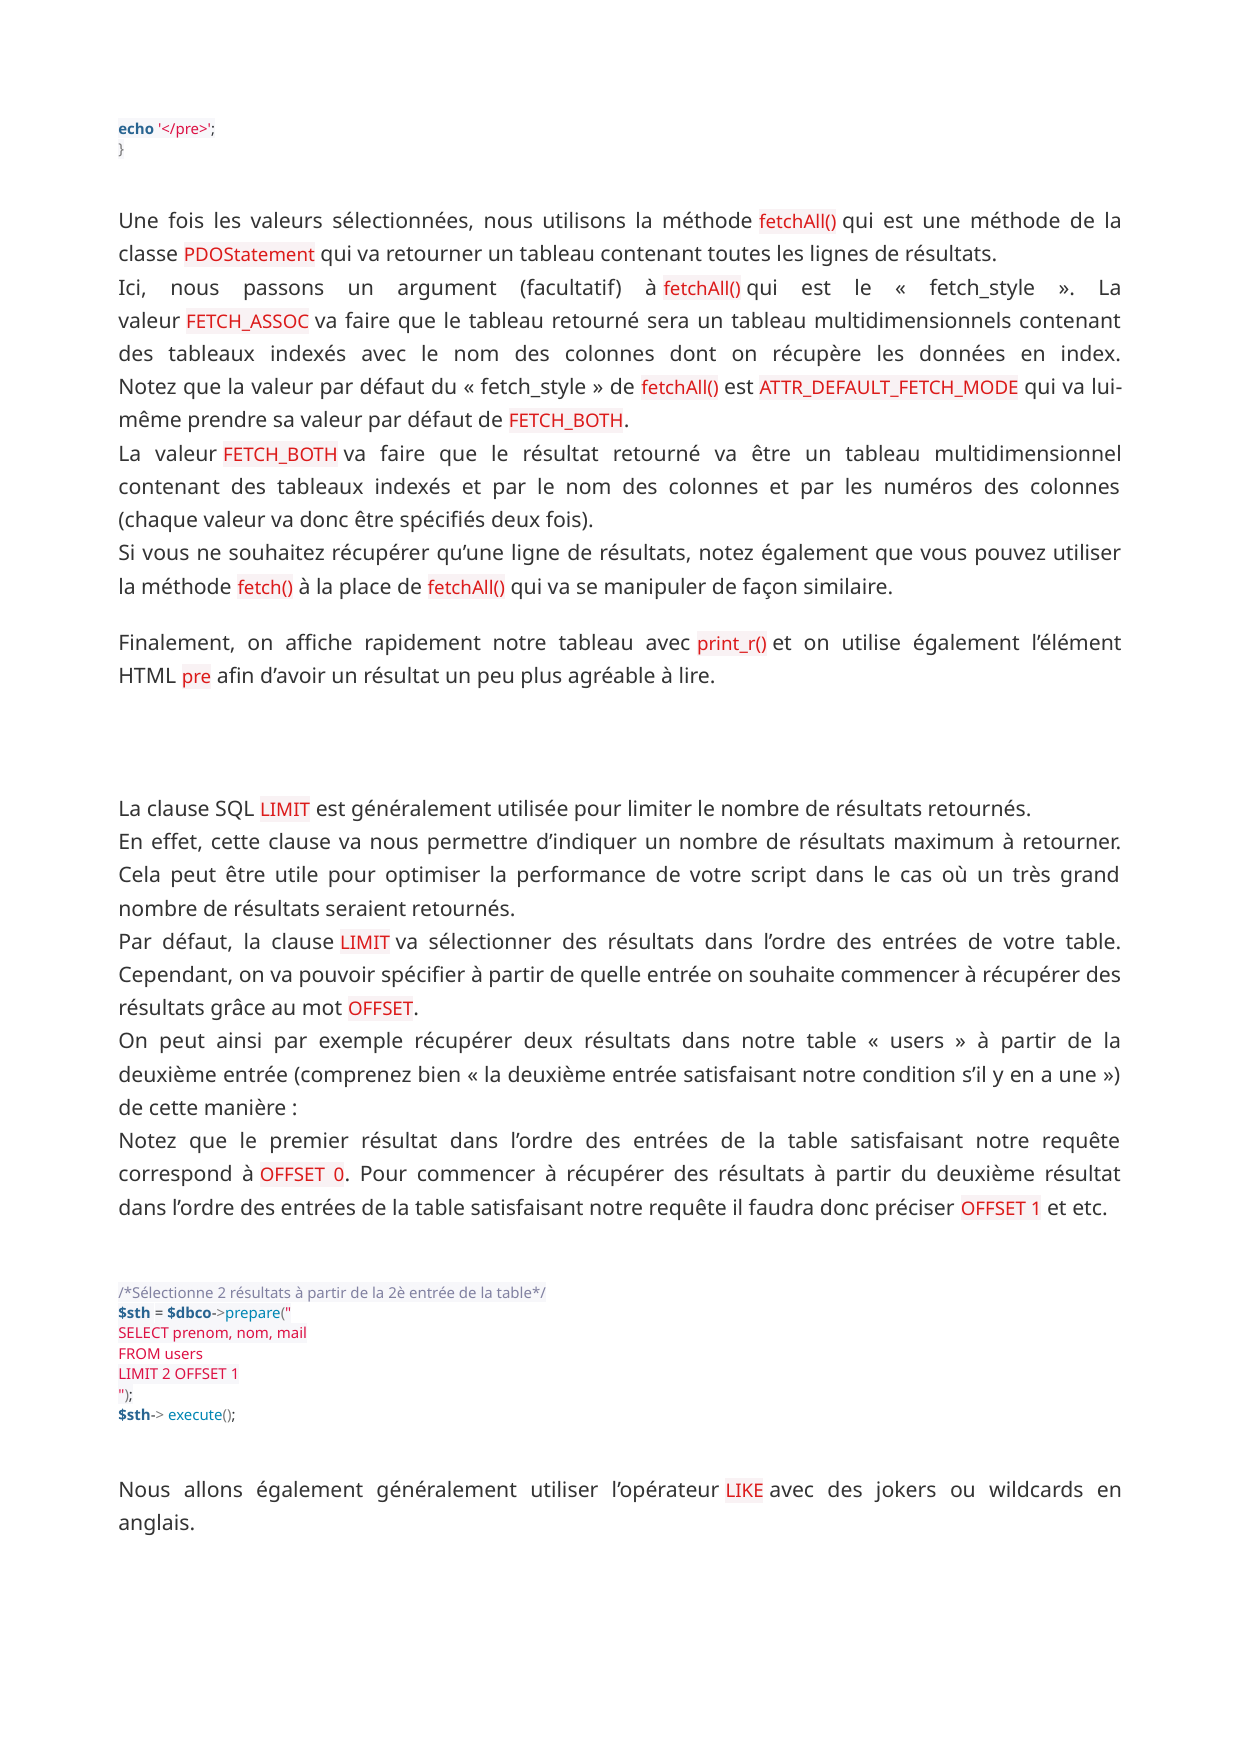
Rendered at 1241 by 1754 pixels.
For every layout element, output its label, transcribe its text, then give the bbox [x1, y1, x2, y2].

text /*Sélectionne 2 résultats à partir de la 2è entrée de la table*/ [118, 1282, 1122, 1302]
text Ici, nous passons un argument (facultatif) à fetchAll() qui est le « fetch_style ». La valeur FETCH_ASSOC va faire que le tableau retourné sera un tableau multidimensionnels contenant des tableaux indexés avec le nom des colonnes dont on récupère les données en index. Notez que la valeur par défaut du « fetch_style » de fetchAll() est ATTR_DEFAULT_FETCH_MODE qui va lui-même prendre sa valeur par défaut de FETCH_BOTH. [118, 272, 1122, 434]
text LIMIT 2 OFFSET 1 [118, 1364, 1122, 1384]
text On peut ainsi par exemple récupérer deux résultats dans notre table « users » à partir de la deuxième entrée (comprenez bien « la deuxième entrée satisfaisant notre condition s’il y en a une ») de cette manière : [118, 1026, 1122, 1122]
text "); [118, 1384, 1122, 1404]
text $sth-> execute(); [118, 1404, 1122, 1425]
text Nous allons également généralement utiliser l’opérateur LIKE avec des jokers ou wildcards en anglais. [118, 1475, 1122, 1537]
text Si vous ne souhaitez récupérer qu’une ligne de résultats, notez également que vous pouvez utiliser la méthode fetch() à la place de fetchAll() qui va se manipuler de façon similaire. [118, 538, 1122, 600]
text Une fois les valeurs sélectionnées, nous utilisons la méthode fetchAll() qui est une méthode de la classe PDOStatement qui va retourner un tableau contenant toutes les lignes de résultats. [118, 206, 1122, 268]
text La valeur FETCH_BOTH va faire que le résultat retourné va être un tableau multidimensionnel contenant des tableaux indexés et par le nom des colonnes et par les numéros des colonnes (chaque valeur va donc être spécifiés deux fois). [118, 438, 1122, 534]
text $sth = $dbco->prepare(" [118, 1302, 1122, 1323]
text Notez que le premier résultat dans l’ordre des entrées de la table satisfaisant notre requête correspond à OFFSET 0. Pour commencer à récupérer des résultats à partir du deuxième résultat dans l’ordre des entrées de la table satisfaisant notre requête il faudra donc préciser OFFSET 1 et etc. [118, 1126, 1122, 1221]
text La clause SQL LIMIT est généralement utilisée pour limiter le nombre de résultats retournés. [118, 793, 1122, 822]
text FROM users [118, 1343, 1122, 1364]
text Finalement, on affiche rapidement notre tableau avec print_r() et on utilise également l’élément HTML pre afin d’avoir un résultat un peu plus agréable à lire. [118, 628, 1122, 690]
text } [118, 138, 1122, 159]
text SELECT prenom, nom, mail [118, 1323, 1122, 1343]
text echo '</pre>'; [118, 118, 1122, 138]
text Par défaut, la clause LIMIT va sélectionner des résultats dans l’ordre des entrées de votre table. Cependant, on va pouvoir spécifier à partir de quelle entrée on souhaite commencer à récupérer des résultats grâce au mot OFFSET. [118, 926, 1122, 1022]
text En effet, cette clause va nous permettre d’indiquer un nombre de résultats maximum à retourner. Cela peut être utile pour optimiser la performance de votre script dans le cas où un très grand nombre de résultats seraient retournés. [118, 827, 1122, 922]
